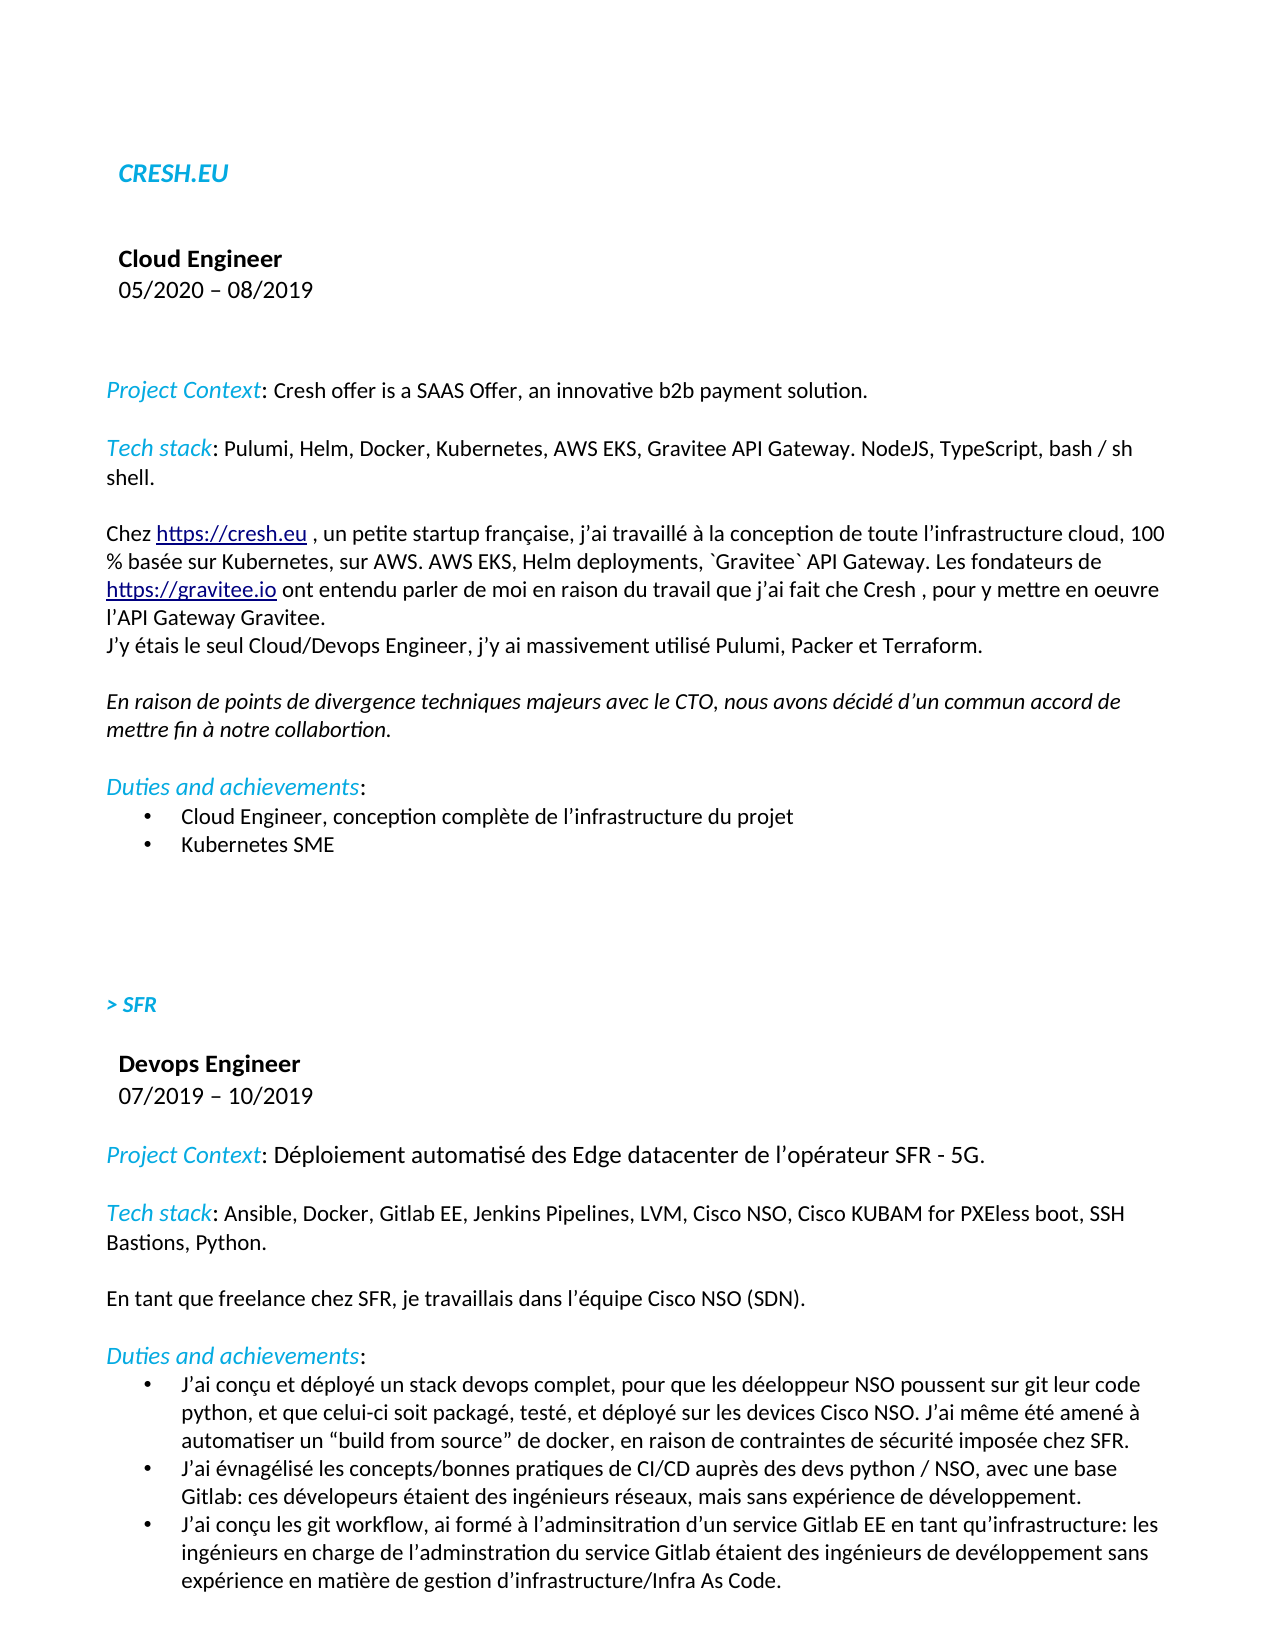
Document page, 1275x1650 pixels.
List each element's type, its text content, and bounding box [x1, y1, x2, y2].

text Devops Engineer [118, 1048, 1169, 1079]
text En tant que freelance chez SFR, je travaillais dans l’équipe Cisco NSO (SDN). [106, 1284, 1169, 1312]
text Project Context: Cresh offer is a SAAS Offer, an innovative b2b payment solution. [106, 374, 1169, 404]
list Kubernetes SME [144, 830, 1169, 858]
subtitle CRESH.EU [118, 156, 1169, 189]
text J’y étais le seul Cloud/Devops Engineer, j’y ai massivement utilisé Pulumi, Packer et Terraform. [106, 631, 1169, 659]
text 05/2020 – 08/2019 [118, 275, 1169, 305]
text Cloud Engineer [118, 243, 1169, 273]
text Project Context: Déploiement automatisé des Edge datacenter de l’opérateur SFR - 5G. [106, 1139, 1169, 1169]
text Duties and achievements: [106, 1340, 1169, 1370]
text > SFR [106, 990, 1169, 1018]
text Chez https://cresh.eu , un petite startup française, j’ai travaillé à la conception de toute l’infrastructure cloud, 100 % basée sur Kubernetes, sur AWS. AWS EKS, Helm deployments, `Gravitee` API Gateway. Les fondateurs de https://gravitee.io ont entendu parler de moi en raison du travail que j’ai fait che Cresh , pour y mettre en oeuvre l’API Gateway Gravitee. [106, 519, 1169, 631]
list J’ai évnagélisé les concepts/bonnes pratiques de CI/CD auprès des devs python / NSO, avec une base Gitlab: ces dévelopeurs étaient des ingénieurs réseaux, mais sans expérience de développement. [144, 1454, 1169, 1511]
text En raison de points de divergence techniques majeurs avec le CTO, nous avons décidé d’un commun accord de mettre fin à notre collabortion. [106, 687, 1169, 743]
list J’ai conçu les git workflow, ai formé à l’adminsitration d’un service Gitlab EE en tant qu’infrastructure: les ingénieurs en charge de l’adminstration du service Gitlab étaient des ingénieurs de devéloppement sans expérience en matière de gestion d’infrastructure/Infra As Code. [144, 1511, 1169, 1594]
text Duties and achievements: [106, 771, 1169, 802]
list Cloud Engineer, conception complète de l’infrastructure du projet [144, 802, 1169, 830]
text Tech stack: Pulumi, Helm, Docker, Kubernetes, AWS EKS, Gravitee API Gateway. NodeJS, TypeScript, bash / sh shell. [106, 433, 1169, 491]
list J’ai conçu et déployé un stack devops complet, pour que les déeloppeur NSO poussent sur git leur code python, et que celui-ci soit packagé, testé, et déployé sur les devices Cisco NSO. J’ai même été amené à automatiser un “build from source” de docker, en raison de contraintes de sécurité imposée chez SFR. [144, 1370, 1169, 1454]
text Tech stack: Ansible, Docker, Gitlab EE, Jenkins Pipelines, LVM, Cisco NSO, Cisco KUBAM for PXEless boot, SSH Bastions, Python. [106, 1197, 1169, 1256]
text 07/2019 – 10/2019 [118, 1080, 1169, 1111]
